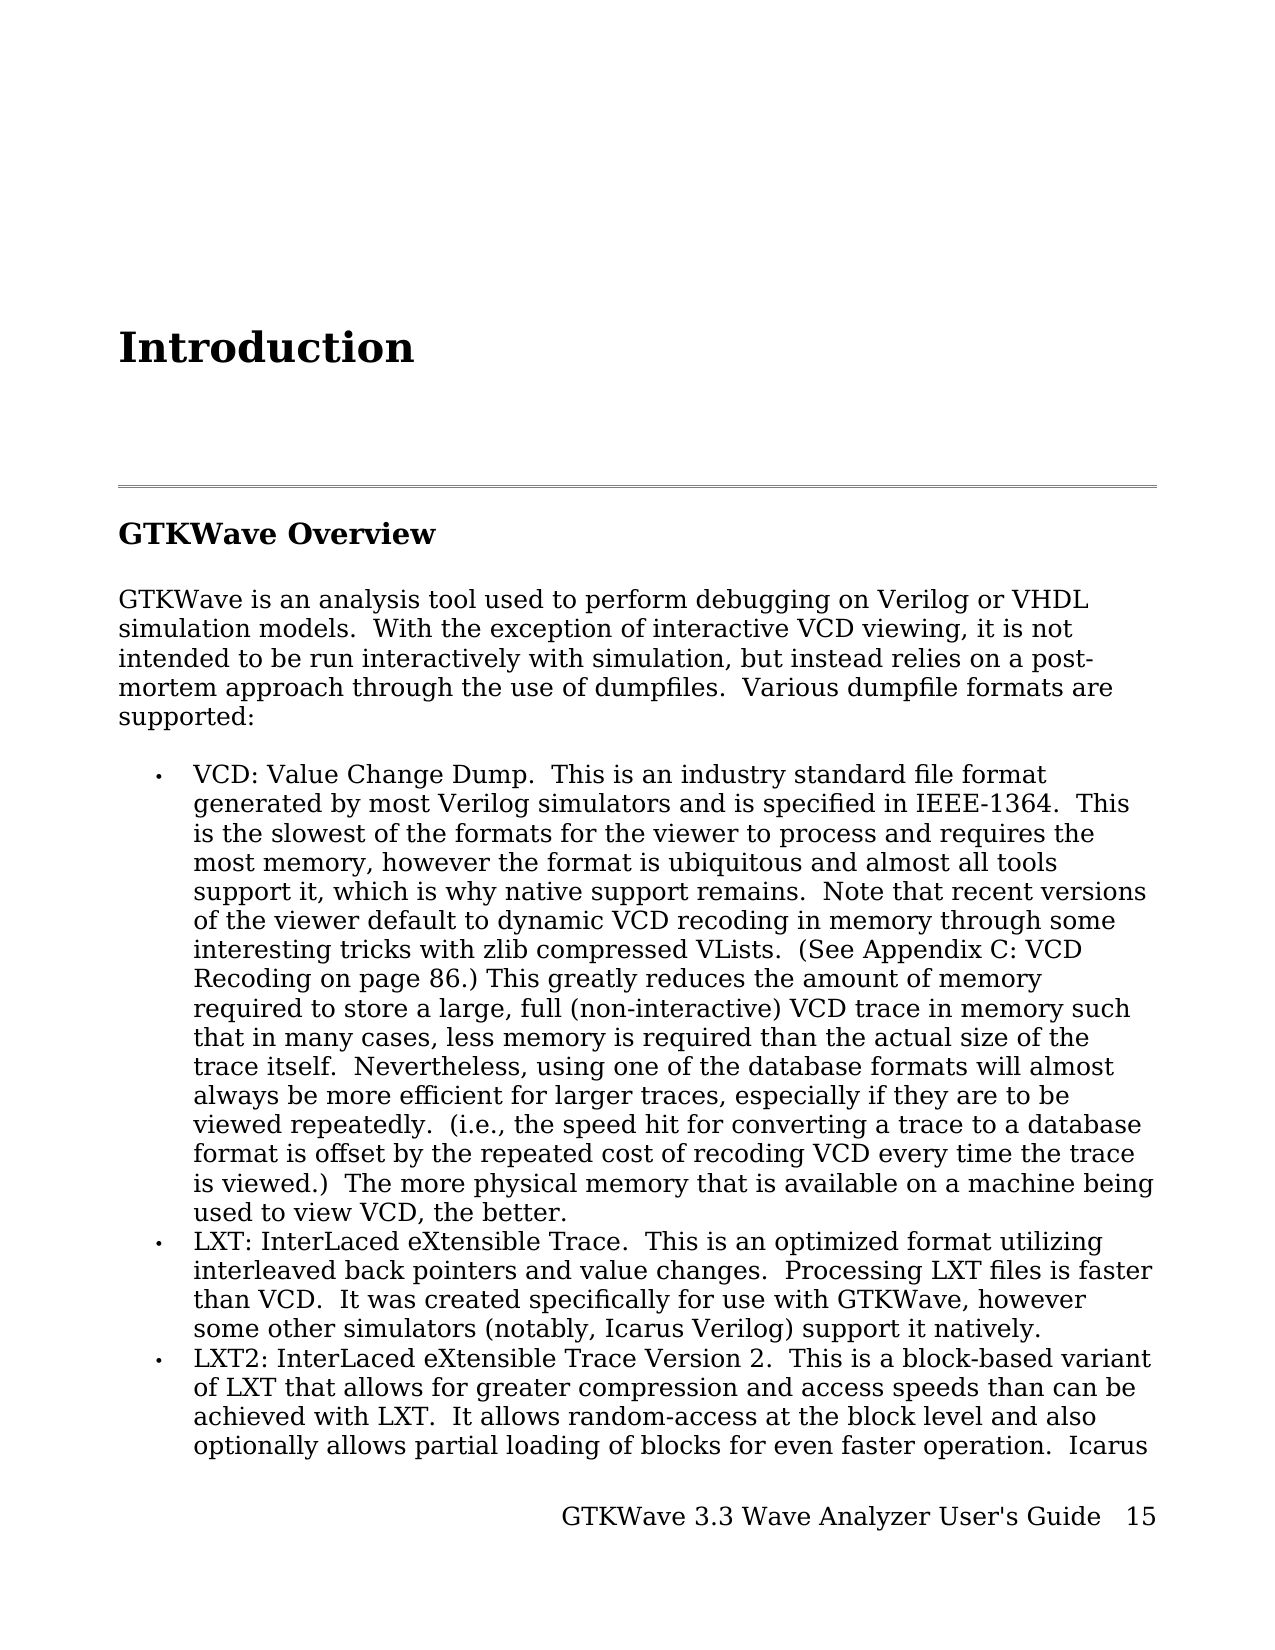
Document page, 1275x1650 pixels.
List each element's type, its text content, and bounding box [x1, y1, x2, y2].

list LXT2: InterLaced eXtensible Trace Version 2. This is a block-based variant of LXT that allows for greater compression and access speeds than can be achieved with LXT. It allows random-access at the block level and also optionally allows partial loading of blocks for even faster operation. Icarus [156, 1344, 1157, 1461]
text GTKWave Overview [118, 517, 1157, 551]
text Introduction [118, 324, 1157, 373]
text GTKWave is an analysis tool used to perform debugging on Verilog or VHDL simulation models. With the exception of interactive VCD viewing, it is not intended to be run interactively with simulation, but instead relies on a post-mortem approach through the use of dumpfiles. Various dumpfile formats are supported: [118, 586, 1157, 731]
list LXT: InterLaced eXtensible Trace. This is an optimized format utilizing interleaved back pointers and value changes. Processing LXT files is faster than VCD. It was created specifically for use with GTKWave, however some other simulators (notably, Icarus Verilog) support it natively. [156, 1227, 1157, 1344]
list VCD: Value Change Dump. This is an industry standard file format generated by most Verilog simulators and is specified in IEEE-1364. This is the slowest of the formats for the viewer to process and requires the most memory, however the format is ubiquitous and almost all tools support it, which is why native support remains. Note that recent versions of the viewer default to dynamic VCD recoding in memory through some interesting tricks with zlib compressed VLists. (See Appendix C: VCD Recoding on page 89.) This greatly reduces the amount of memory required to store a large, full (non-interactive) VCD trace in memory such that in many cases, less memory is required than the actual size of the trace itself. Nevertheless, using one of the database formats will almost always be more efficient for larger traces, especially if they are to be viewed repeatedly. (i.e., the speed hit for converting a trace to a database format is offset by the repeated cost of recoding VCD every time the trace is viewed.) The more physical memory that is available on a machine being used to view VCD, the better. [156, 761, 1157, 1227]
